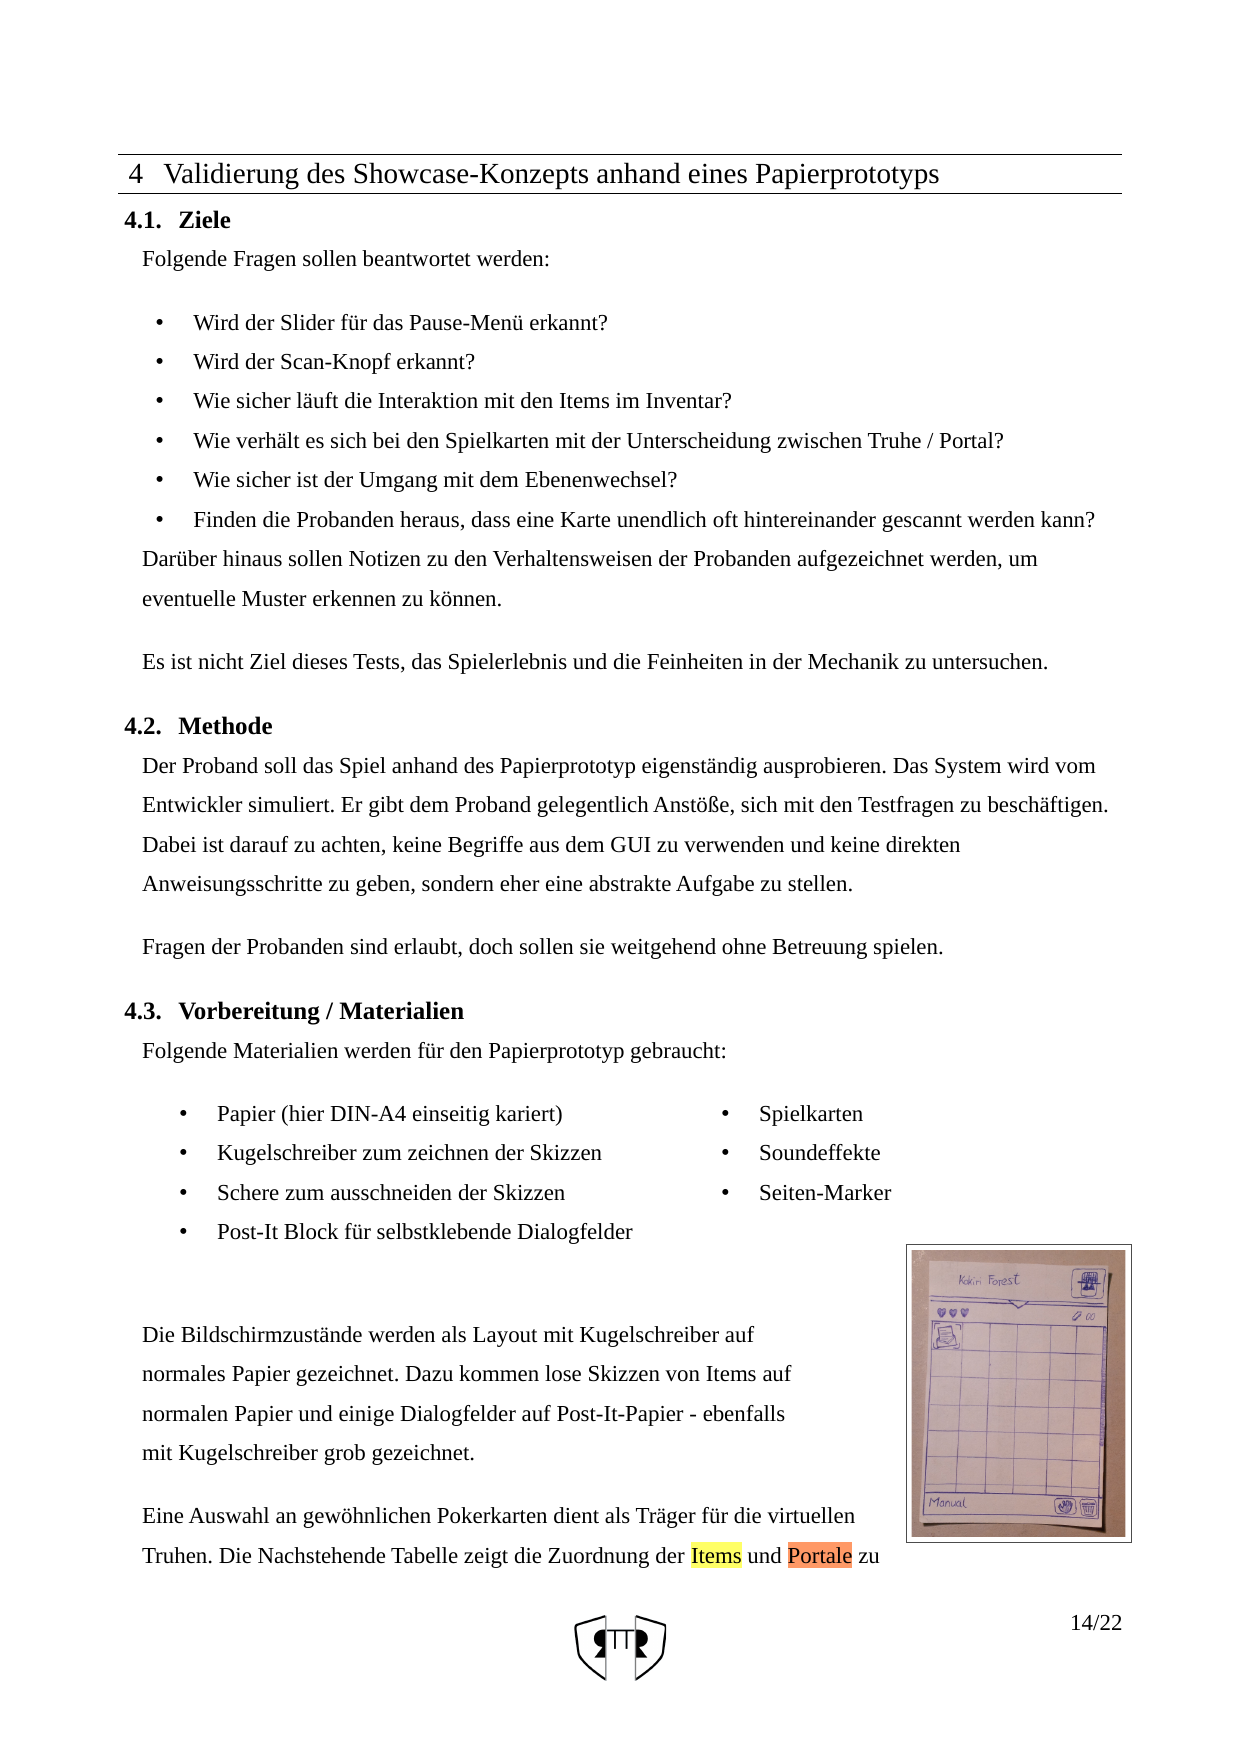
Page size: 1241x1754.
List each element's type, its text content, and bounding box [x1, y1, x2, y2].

list Papier (hier DIN-A4 einseitig kariert) [179, 1100, 660, 1126]
list Kugelschreiber zum zeichnen der Skizzen [179, 1139, 660, 1166]
text Fragen der Probanden sind erlaubt, doch sollen sie weitgehend ohne Betreuung spielen. [142, 933, 1122, 959]
text [907, 1245, 1131, 1542]
text Darüber hinaus sollen Notizen zu den Verhaltensweisen der Probanden aufgezeichnet werden, um eventuelle Muster erkennen zu können. [142, 545, 1122, 611]
list Finden die Probanden heraus, dass eine Karte unendlich oft hintereinander gescannt werden kann? [156, 506, 1122, 532]
text Der Proband soll das Spiel anhand des Papierprototyp eigenständig ausprobieren. Das System wird vom Entwickler simuliert. Er gibt dem Proband gelegentlich Anstöße, sich mit den Testfragen zu beschäftigen. Dabei ist darauf zu achten, keine Begriffe aus dem GUI zu verwenden und keine direkten Anweisungsschritte zu geben, sondern eher eine abstrakte Aufgabe zu stellen. [142, 752, 1122, 896]
text Folgende Fragen sollen beantwortet werden: [142, 245, 1122, 272]
subtitle Validierung des Showcase-Konzepts anhand eines Papierprototyps [118, 155, 1122, 193]
list Wird der Scan-Knopf erkannt? [156, 348, 1122, 374]
list Wie sicher ist der Umgang mit dem Ebenenwechsel? [156, 466, 1122, 493]
picture [911, 1250, 1126, 1537]
subtitle Vorbereitung / Materialien [124, 996, 1122, 1025]
list Soundeffekte [721, 1139, 1122, 1166]
list Wie sicher läuft die Interaktion mit den Items im Inventar? [156, 387, 1122, 414]
text Die Bildschirmzustände werden als Layout mit Kugelschreiber auf normales Papier gezeichnet. Dazu kommen lose Skizzen von Items auf normalen Papier und einige Dialogfelder auf Post-It-Papier - ebenfalls mit Kugelschreiber grob gezeichnet. [142, 1321, 809, 1466]
subtitle Ziele [124, 205, 1122, 234]
text Eine Auswahl an gewöhnlichen Pokerkarten dient als Träger für die virtuellen Truhen. Die Nachstehende Tabelle zeigt die Zuordnung der Items und Portale zu [142, 1503, 1122, 1568]
list Spielkarten [721, 1100, 1122, 1126]
list Post-It Block für selbstklebende Dialogfelder [179, 1218, 660, 1245]
text Es ist nicht Ziel dieses Tests, das Spielerlebnis und die Feinheiten in der Mechanik zu untersuchen. [142, 648, 1122, 674]
list Seiten-Marker [721, 1179, 1122, 1205]
list Wie verhält es sich bei den Spielkarten mit der Unterscheidung zwischen Truhe / Portal? [156, 427, 1122, 453]
list Schere zum ausschneiden der Skizzen [179, 1179, 660, 1205]
list Wird der Slider für das Pause-Menü erkannt? [156, 308, 1122, 335]
subtitle Methode [124, 711, 1122, 740]
picture [574, 1615, 667, 1681]
text Folgende Materialien werden für den Papierprototyp gebraucht: [142, 1037, 1122, 1063]
